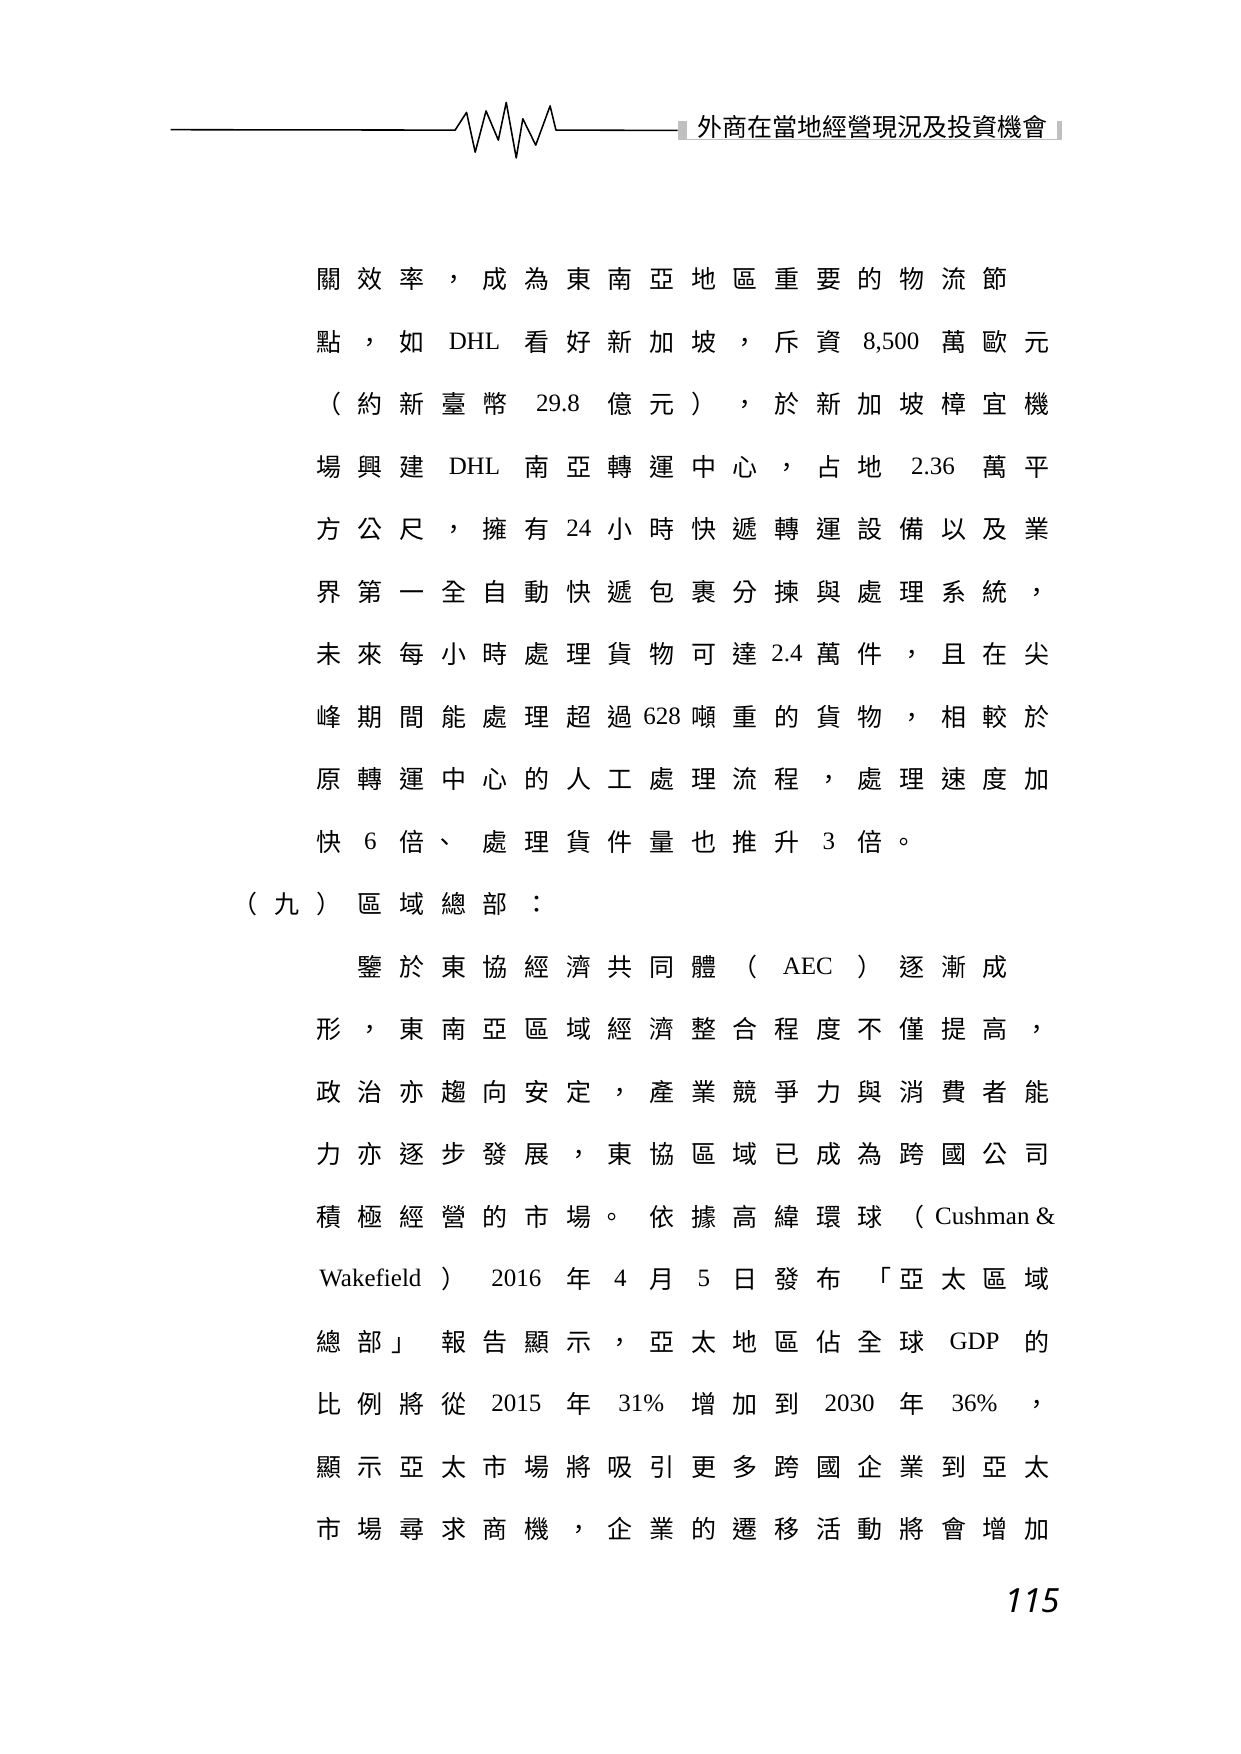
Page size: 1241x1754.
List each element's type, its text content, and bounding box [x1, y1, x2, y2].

text 鑒於東協經濟共同體（AEC）逐漸成形，東南亞區域經濟整合程度不僅提高，政治亦趨向安定，產業競爭力與消費者能力亦逐步發展，東協區域已成為跨國公司積極經營的市場。依據高緯環球（Cushman & Wakefield）2016年4月5日發布「亞太區域總部」報告顯示，亞太地區佔全球GDP的比例將從2015年31%增加到2030年36%，顯示亞太市場將吸引更多跨國企業到亞太市場尋求商機，企業的遷移活動將會增加 [281, 924, 1058, 1549]
text （九）區域總部： [207, 861, 1058, 924]
text 關效率，成為東南亞地區重要的物流節點，如DHL看好新加坡，斥資8,500萬歐元（約新臺幣29.8億元），於新加坡樟宜機場興建DHL南亞轉運中心，占地2.36萬平方公尺，擁有24小時快遞轉運設備以及業界第一全自動快遞包裹分揀與處理系統，未來每小時處理貨物可達2.4萬件，且在尖峰期間能處理超過628噸重的貨物，相較於原轉運中心的人工處理流程，處理速度加快6倍、處理貨件量也推升3倍。 [281, 236, 1058, 861]
